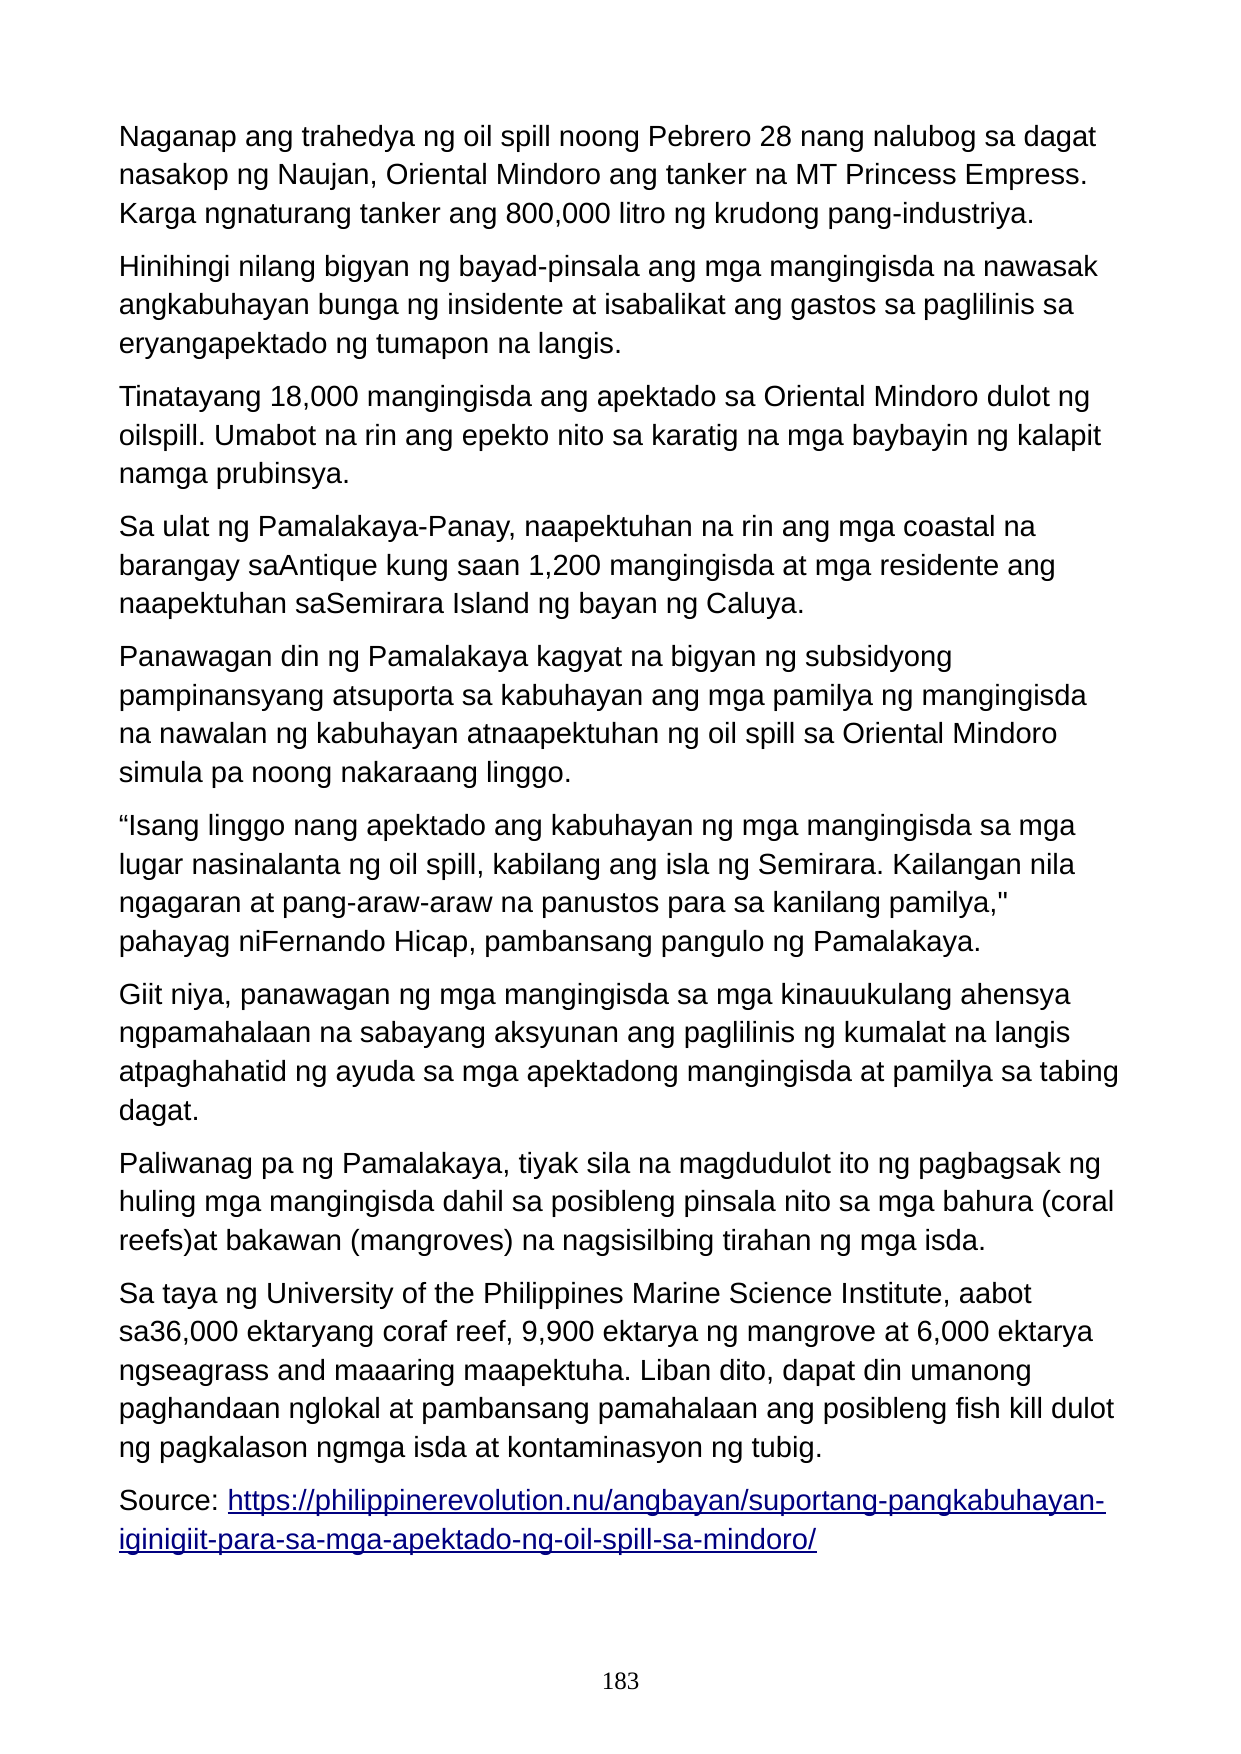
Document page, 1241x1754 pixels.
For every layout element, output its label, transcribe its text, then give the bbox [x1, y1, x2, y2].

text Paliwanag pa ng Pamalakaya, tiyak sila na magdudulot ito ng pagbagsak ng huling mga mangingisda dahil sa posibleng pinsala nito sa mga bahura (coral reefs)at bakawan (mangroves) na nagsisilbing tirahan ng mga isda. [118, 1146, 1122, 1256]
text Naganap ang trahedya ng oil spill noong Pebrero 28 nang nalubog sa dagat nasakop ng Naujan, Oriental Mindoro ang tanker na MT Princess Empress. Karga ngnaturang tanker ang 800,000 litro ng krudong pang-industriya. [118, 118, 1122, 229]
text Source: https://philippinerevolution.nu/angbayan/suportang-pangkabuhayan-iginigiit-para-sa-mga-apektado-ng-oil-spill-sa-mindoro/ [118, 1483, 1122, 1555]
text Giit niya, panawagan ng mga mangingisda sa mga kinauukulang ahensya ngpamahalaan na sabayang aksyunan ang paglilinis ng kumalat na langis atpaghahatid ng ayuda sa mga apektadong mangingisda at pamilya sa tabing dagat. [118, 977, 1122, 1126]
text Panawagan din ng Pamalakaya kagyat na bigyan ng subsidyong pampinansyang atsuporta sa kabuhayan ang mga pamilya ng mangingisda na nawalan ng kabuhayan atnaapektuhan ng oil spill sa Oriental Mindoro simula pa noong nakaraang linggo. [118, 639, 1122, 788]
text Sa taya ng University of the Philippines Marine Science Institute, aabot sa36,000 ektaryang coraf reef, 9,900 ektarya ng mangrove at 6,000 ektarya ngseagrass and maaaring maapektuha. Liban dito, dapat din umanong paghandaan nglokal at pambansang pamahalaan ang posibleng fish kill dulot ng pagkalason ngmga isda at kontaminasyon ng tubig. [118, 1276, 1122, 1463]
text Sa ulat ng Pamalakaya-Panay, naapektuhan na rin ang mga coastal na barangay saAntique kung saan 1,200 mangingisda at mga residente ang naapektuhan saSemirara Island ng bayan ng Caluya. [118, 509, 1122, 620]
text Hinihingi nilang bigyan ng bayad-pinsala ang mga mangingisda na nawasak angkabuhayan bunga ng insidente at isabalikat ang gastos sa paglilinis sa eryangapektado ng tumapon na langis. [118, 249, 1122, 359]
text “Isang linggo nang apektado ang kabuhayan ng mga mangingisda sa mga lugar nasinalanta ng oil spill, kabilang ang isla ng Semirara. Kailangan nila ngagaran at pang-araw-araw na panustos para sa kanilang pamilya," pahayag niFernando Hicap, pambansang pangulo ng Pamalakaya. [118, 808, 1122, 957]
text Tinatayang 18,000 mangingisda ang apektado sa Oriental Mindoro dulot ng oilspill. Umabot na rin ang epekto nito sa karatig na mga baybayin ng kalapit namga prubinsya. [118, 379, 1122, 489]
